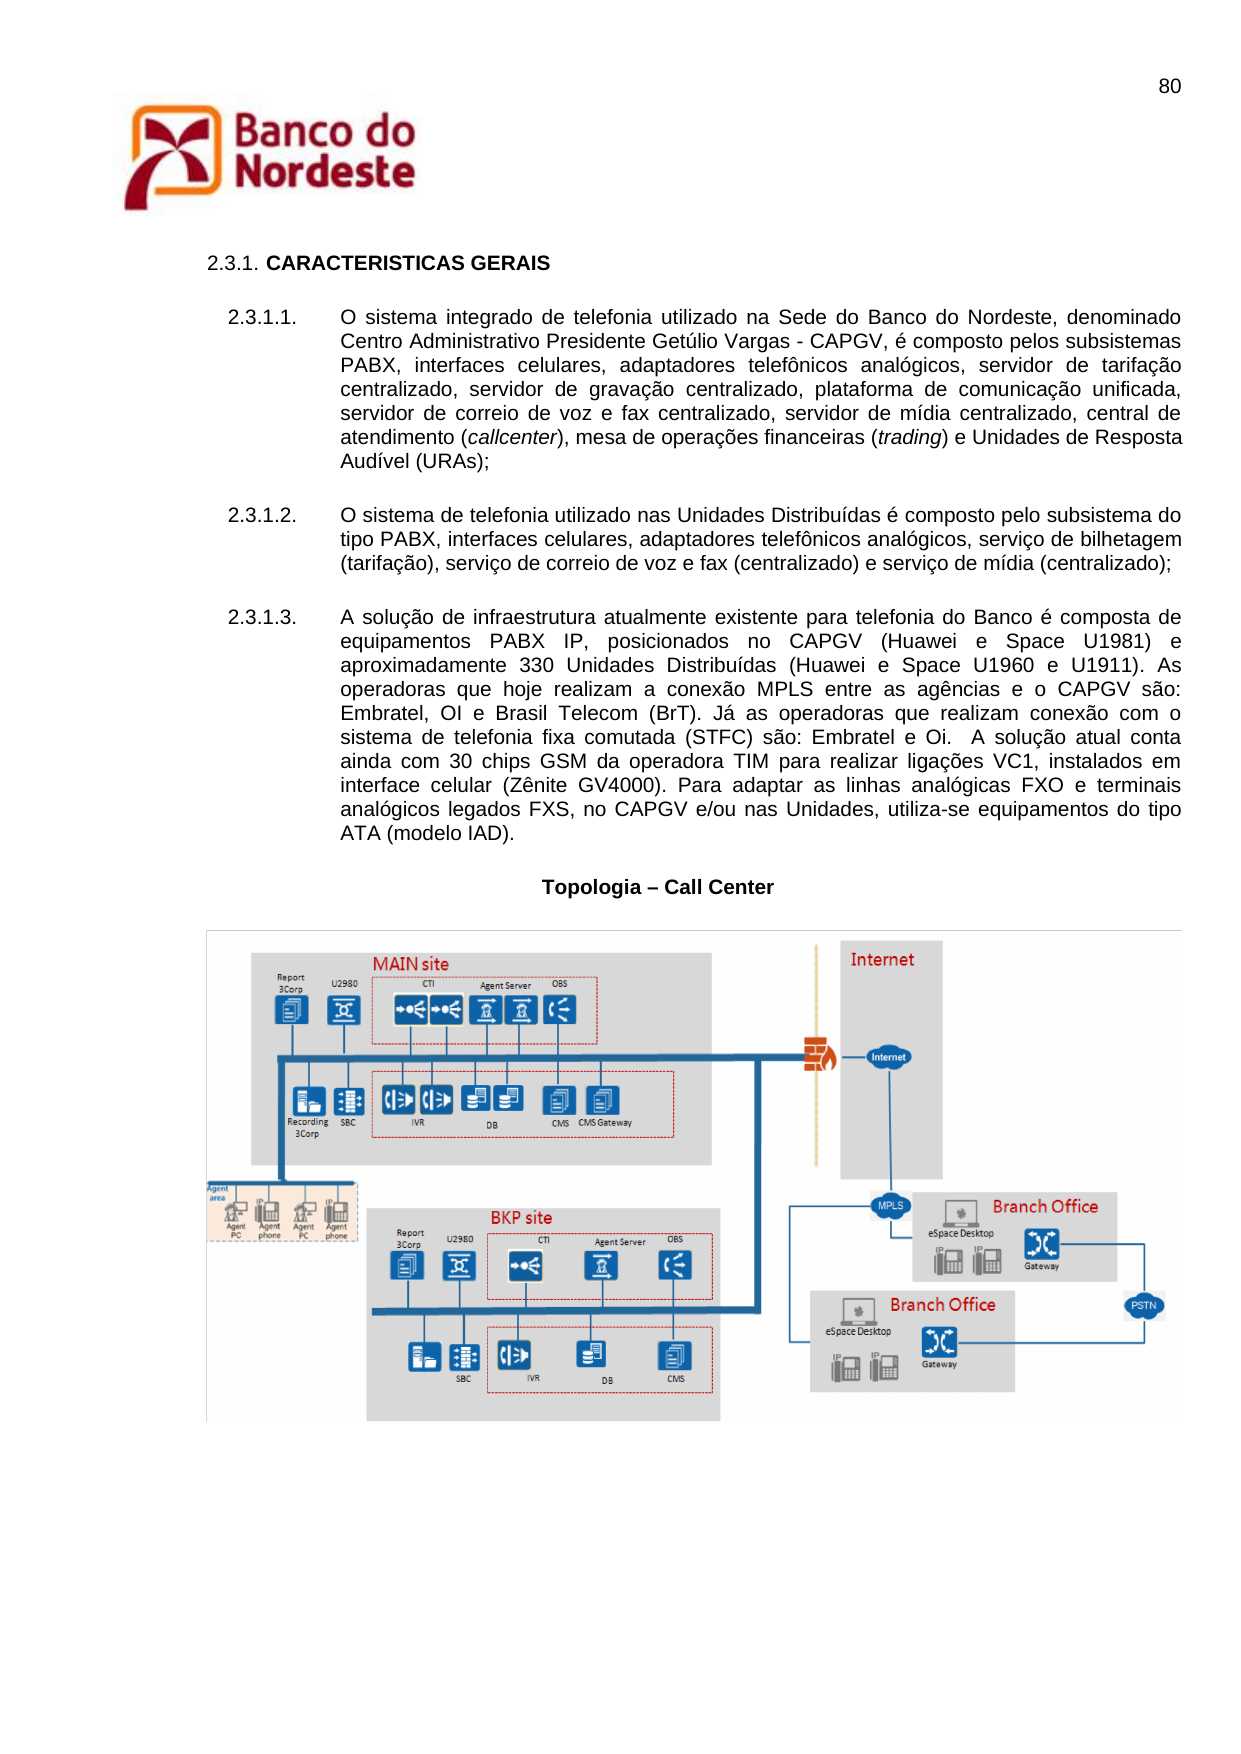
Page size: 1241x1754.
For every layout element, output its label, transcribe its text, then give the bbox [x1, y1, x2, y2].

text Topologia – Call Center [133, 875, 1183, 899]
list A solução de infraestrutura atualmente existente para telefonia do Banco é composta de equipamentos PABX IP, posicionados no CAPGV (Huawei e Space U1981) e aproximadamente 330 Unidades Distribuídas (Huawei e Space U1960 e U1911). As operadoras que hoje realizam a conexão MPLS entre as agências e o CAPGV são: Embratel, OI e Brasil Telecom (BrT). Já as operadoras que realizam conexão com o sistema de telefonia fixa comutada (STFC) são: Embratel e Oi. A solução atual conta ainda com 30 chips GSM da operadora TIM para realizar ligações VC1, instalados em interface celular (Zênite GV4000). Para adaptar as linhas analógicas FXO e terminais analógicos legados FXS, no CAPGV e/ou nas Unidades, utiliza-se equipamentos do tipo ATA (modelo IAD). [228, 605, 1183, 844]
picture [112, 93, 423, 220]
picture [206, 930, 1182, 1422]
list O sistema integrado de telefonia utilizado na Sede do Banco do Nordeste, denominado Centro Administrativo Presidente Getúlio Vargas - CAPGV, é composto pelos subsistemas PABX, interfaces celulares, adaptadores telefônicos analógicos, servidor de tarifação centralizado, servidor de gravação centralizado, plataforma de comunicação unificada, servidor de correio de voz e fax centralizado, servidor de mídia centralizado, central de atendimento (callcenter), mesa de operações financeiras (trading) e Unidades de Resposta Audível (URAs); [228, 305, 1183, 473]
list CARACTERISTICAS GERAIS [207, 251, 1183, 275]
list O sistema de telefonia utilizado nas Unidades Distribuídas é composto pelo subsistema do tipo PABX, interfaces celulares, adaptadores telefônicos analógicos, serviço de bilhetagem (tarifação), serviço de correio de voz e fax (centralizado) e serviço de mídia (centralizado); [228, 503, 1183, 575]
